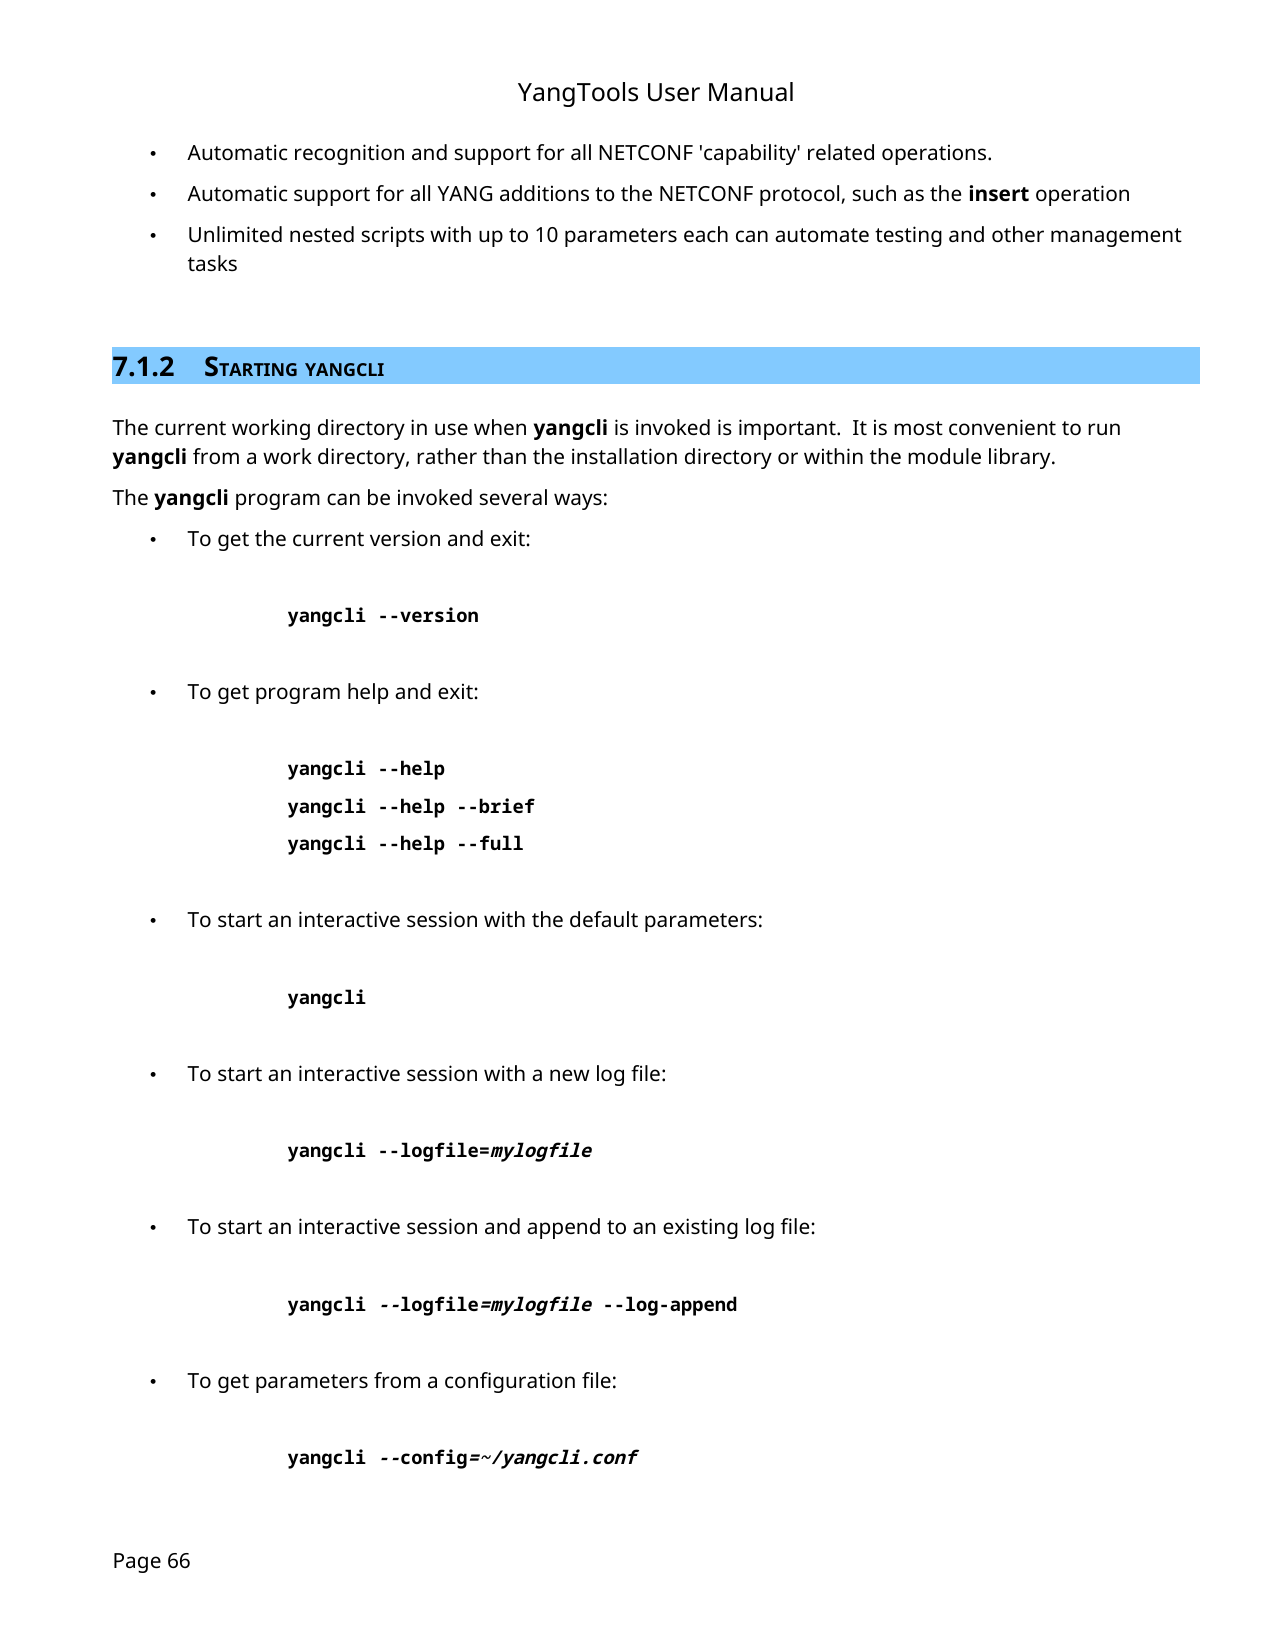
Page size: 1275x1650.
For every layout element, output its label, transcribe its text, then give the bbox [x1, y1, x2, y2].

list Automatic support for all YANG additions to the NETCONF protocol, such as the insert operation [150, 179, 1200, 208]
list To start an interactive session and append to an existing log file: [150, 1212, 1200, 1241]
text yangcli --logfile=mylogfile --log-append [139, 1291, 1200, 1316]
text yangcli [139, 984, 1200, 1009]
text yangcli --logfile=mylogfile [139, 1137, 1200, 1163]
text yangcli --help --brief [139, 793, 1200, 819]
text yangcli --help --full [139, 831, 1200, 856]
list To start an interactive session with a new log file: [150, 1059, 1200, 1087]
list Automatic recognition and support for all NETCONF 'capability' related operations. [150, 138, 1200, 167]
list To get parameters from a configuration file: [150, 1366, 1200, 1394]
list To get program help and exit: [150, 677, 1200, 706]
text yangcli --help [139, 756, 1200, 781]
list To start an interactive session with the default parameters: [150, 906, 1200, 934]
subtitle Starting yangcli [112, 347, 1200, 384]
list To get the current version and exit: [150, 524, 1200, 552]
text The current working directory in use when yangcli is invoked is important. It is most convenient to run yangcli from a work directory, rather than the installation directory or within the module library. [112, 413, 1200, 470]
text yangcli --version [139, 602, 1200, 628]
text yangcli --config=~/yangcli.conf [139, 1444, 1200, 1470]
text The yangcli program can be invoked several ways: [112, 483, 1200, 511]
list Unlimited nested scripts with up to 10 parameters each can automate testing and other management tasks [150, 220, 1200, 277]
